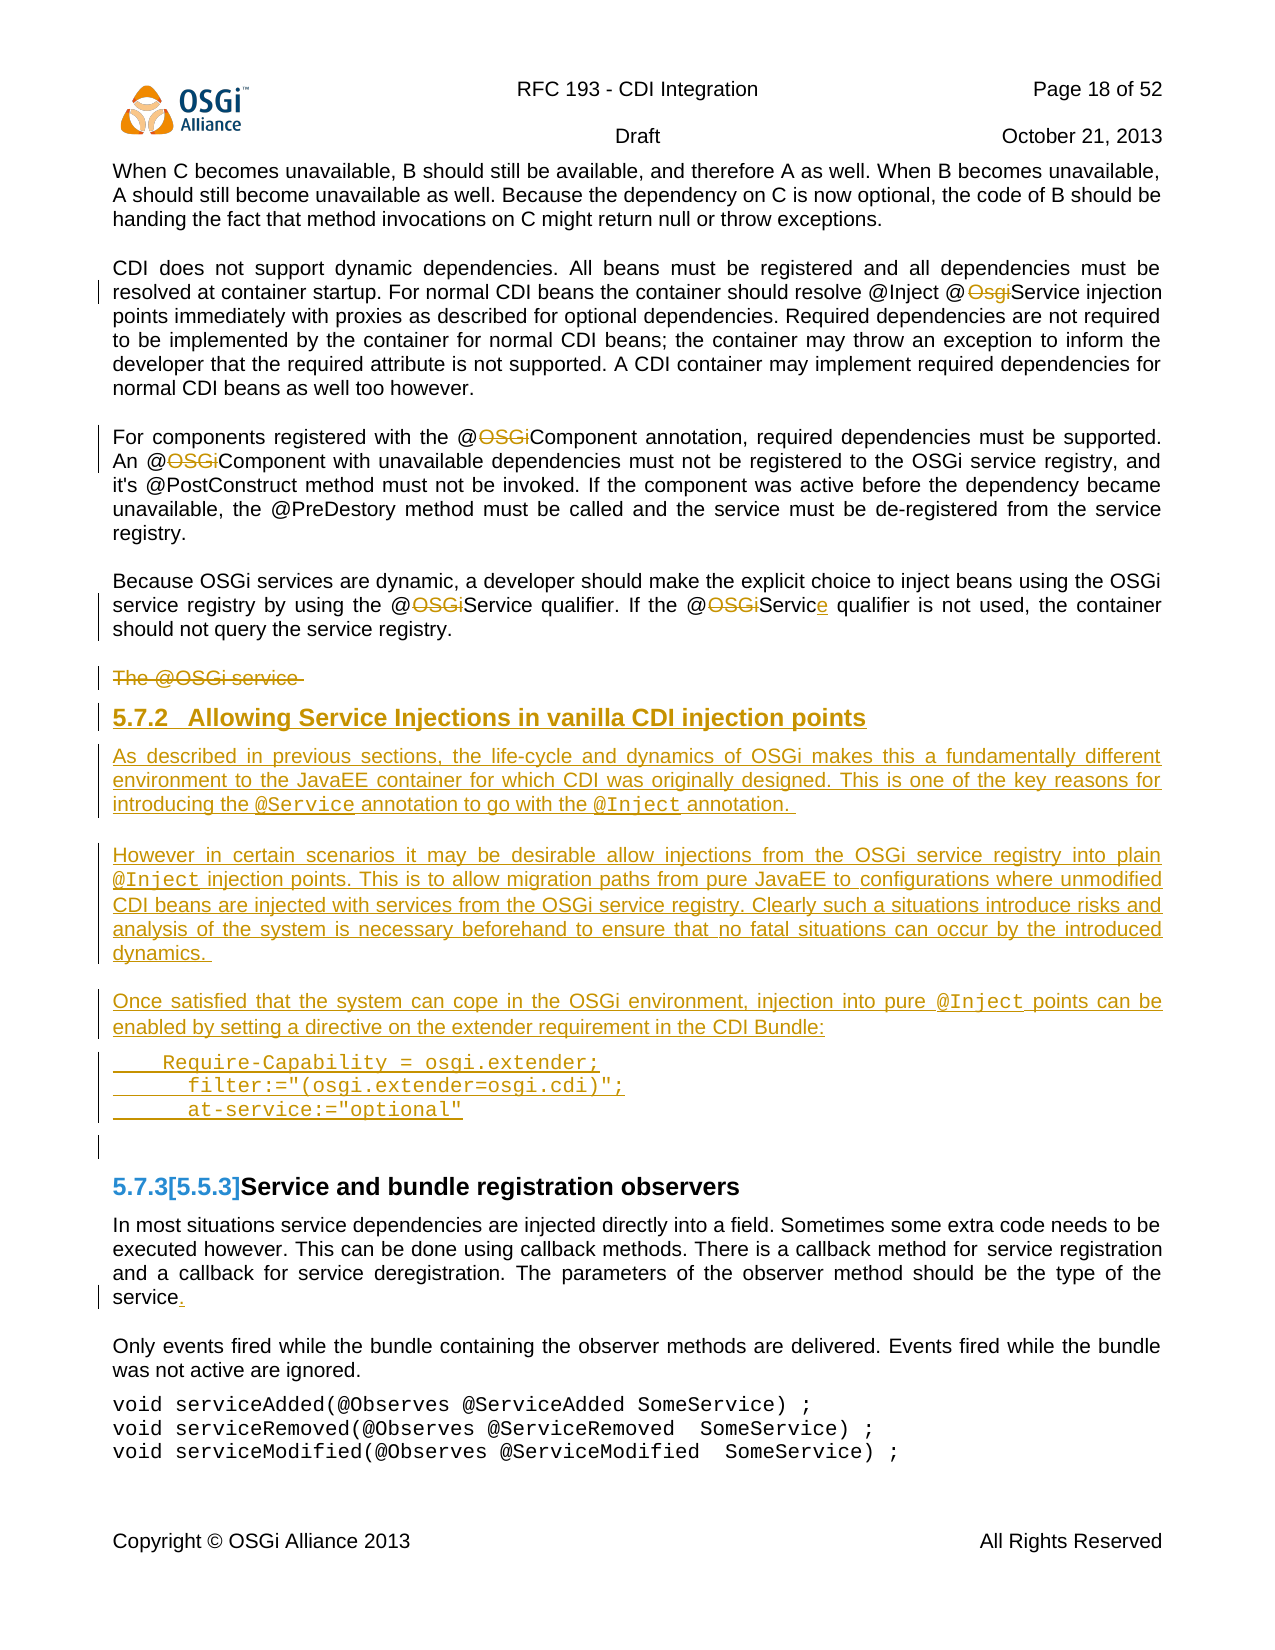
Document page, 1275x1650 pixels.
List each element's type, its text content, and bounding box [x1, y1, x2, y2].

subtitle Service and bundle registration observers [112, 1172, 1162, 1200]
text For components registered with the @Component annotation, required dependencies must be supported. An @Component with unavailable dependencies must not be registered to the OSGi service registry, and it's @PostConstruct method must not be invoked. If the component was active before the dependency became unavailable, the @PreDestory method must be called and the service must be de-registered from the service registry. [112, 424, 1162, 544]
text Because OSGi services are dynamic, a developer should make the explicit choice to inject beans using the OSGi service registry by using the @Service qualifier. If the @Service qualifier is not used, the container should not query the service registry. [112, 569, 1162, 641]
subtitle Allowing Service Injections in vanilla CDI injection points [112, 703, 1162, 731]
text Once satisfied that the system can cope in the OSGi environment, injection into pure @Inject points can be enabled by setting a directive on the extender requirement in the CDI Bundle: [112, 989, 1162, 1039]
text analysis of the system is necessary beforehand to ensure that no fatal situations can occur by the introduced [112, 914, 1162, 937]
text When C becomes unavailable, B should still be available, and therefore A as well. When B becomes unavailable, A should still become unavailable as well. Because the dependency on C is now optional, the code of B should be handing the fact that method invocations on C might return null or throw exceptions. [112, 159, 1162, 231]
text environment to the JavaEE container for which CDI was originally designed. This is one of the key reasons for [112, 766, 1162, 789]
text As described in previous sections, the life-cycle and dynamics of OSGi makes this a fundamentally different [112, 744, 1162, 765]
text dynamics. [112, 938, 1162, 964]
picture [113, 78, 257, 142]
text introducing the @Service annotation to go with the @Inject annotation. [112, 790, 1162, 818]
text However in certain scenarios it may be desirable allow injections from the OSGi service registry into plain [112, 843, 1162, 864]
text void serviceAdded(@Observes @ServiceAdded SomeService) ; [112, 1394, 1162, 1418]
text void serviceModified(@Observes @ServiceModified SomeService) ; [112, 1441, 1162, 1465]
text void serviceRemoved(@Observes @ServiceRemoved SomeService) ; [112, 1418, 1162, 1441]
text CDI does not support dynamic dependencies. All beans must be registered and all dependencies must be resolved at container startup. For normal CDI beans the container should resolve @Inject @Service injection points immediately with proxies as described for optional dependencies. Required dependencies are not required to be implemented by the container for normal CDI beans; the container may throw an exception to inform the developer that the required attribute is not supported. A CDI container may implement required dependencies for normal CDI beans as well too however. [112, 256, 1162, 399]
text In most situations service dependencies are injected directly into a field. Sometimes some extra code needs to be executed however. This can be done using callback methods. There is a callback method for service registration and a callback for service deregistration. The parameters of the observer method should be the type of the service. [112, 1213, 1162, 1309]
text Only events fired while the bundle containing the observer methods are delivered. Events fired while the bundle was not active are ignored. [112, 1334, 1162, 1382]
text Require-Capability = osgi.extender; filter:="(osgi.extender=osgi.cdi)"; at-service:="optional" [112, 1052, 1162, 1123]
text @Inject injection points. This is to allow migration paths from pure JavaEE to configurations where unmodified CDI beans are injected with services from the OSGi service registry. Clearly such a situations introduce risks and [112, 865, 1162, 913]
